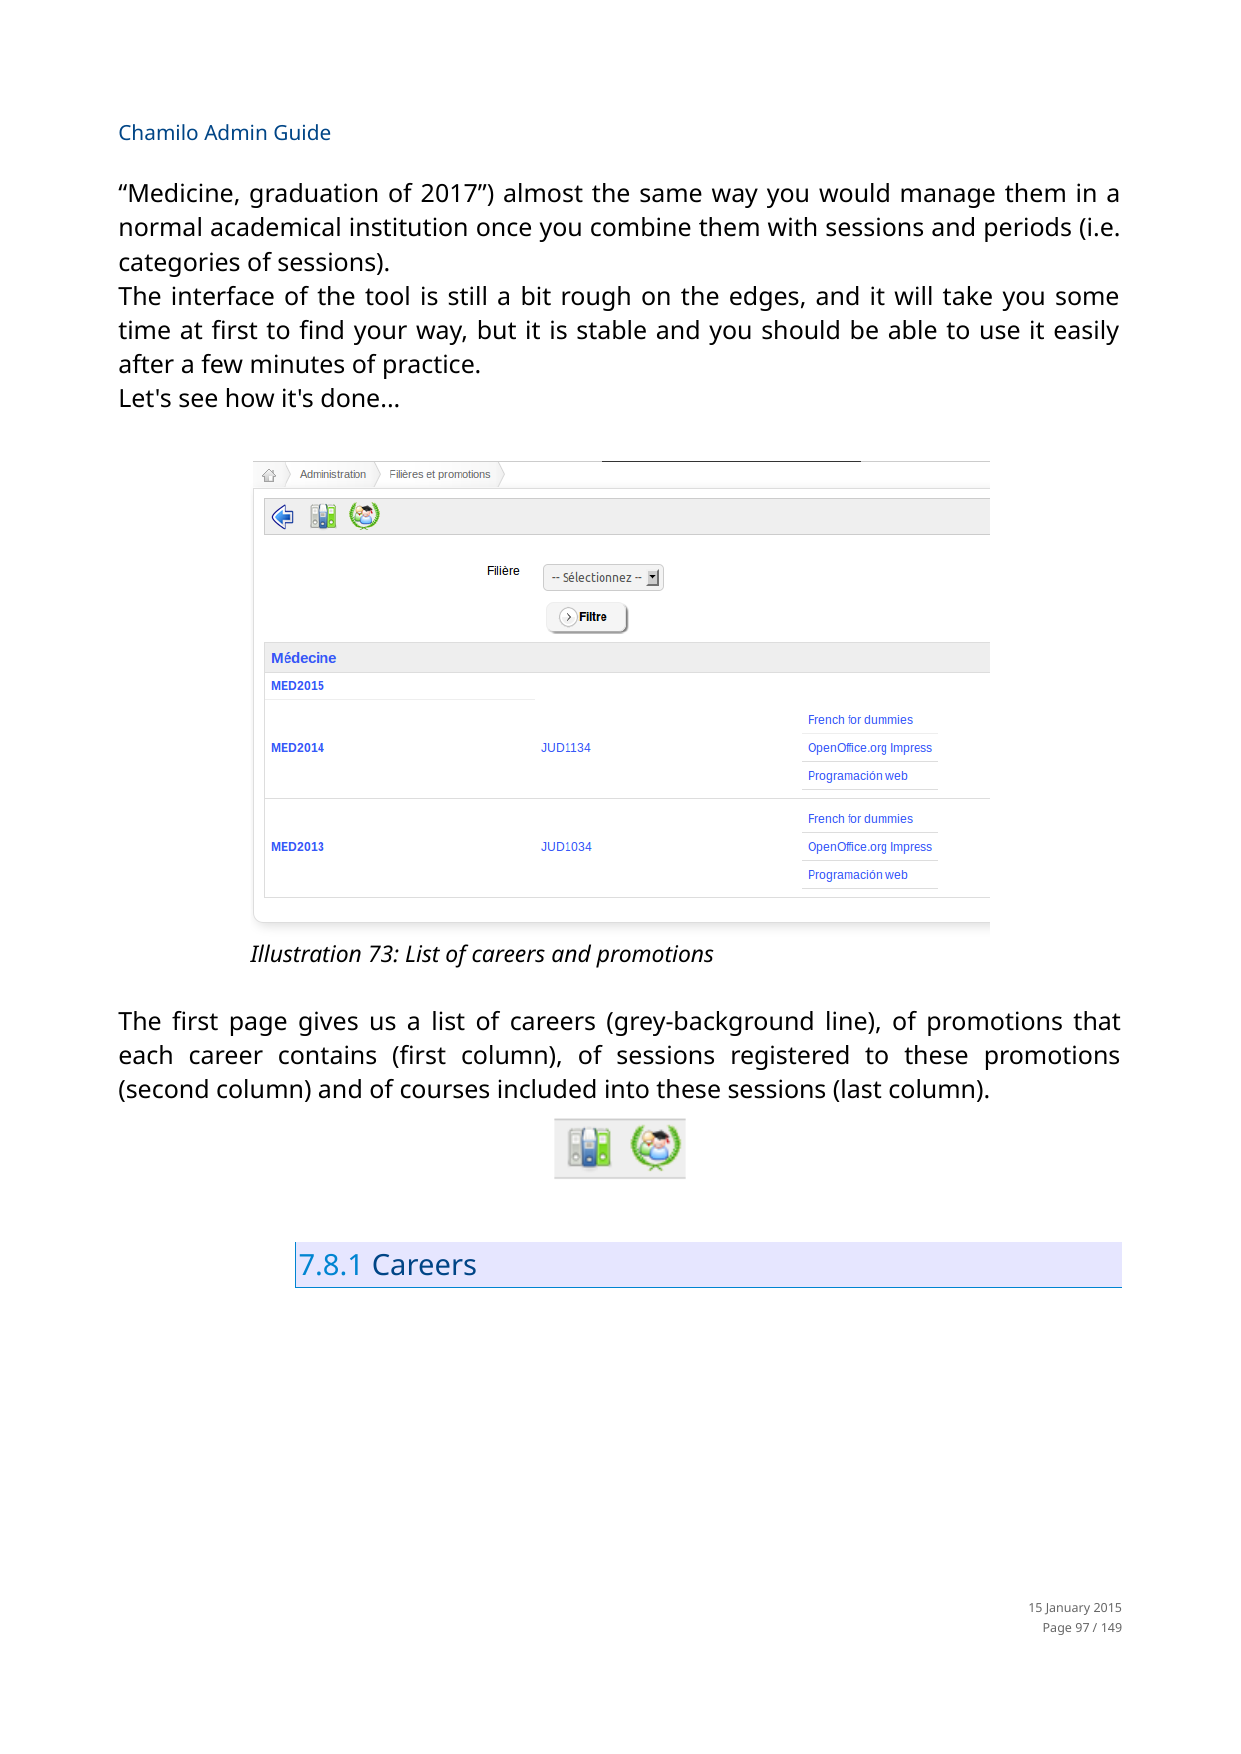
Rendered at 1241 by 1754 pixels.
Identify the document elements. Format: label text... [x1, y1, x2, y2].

picture [250, 461, 990, 938]
text The first page gives us a list of careers (grey-background line), of promotions that each career contains (first column), of sessions registered to these promotions (second column) and of courses included into these sessions (last column). [118, 1003, 1122, 1106]
text Let's see how it's done... [118, 380, 1122, 414]
text The interface of the tool is still a bit rough on the edges, and it will take you some time at first to find your way, but it is stable and you should be able to use it easily after a few minutes of practice. [118, 278, 1122, 380]
text “Medicine, graduation of 2017”) almost the same way you would manage them in a normal academical institution once you combine them with sessions and periods (i.e. categories of sessions). [118, 176, 1122, 278]
subtitle Careers [296, 1242, 1122, 1287]
picture [554, 1111, 686, 1187]
text Illustration 73: List of careers and promotions [250, 938, 989, 969]
